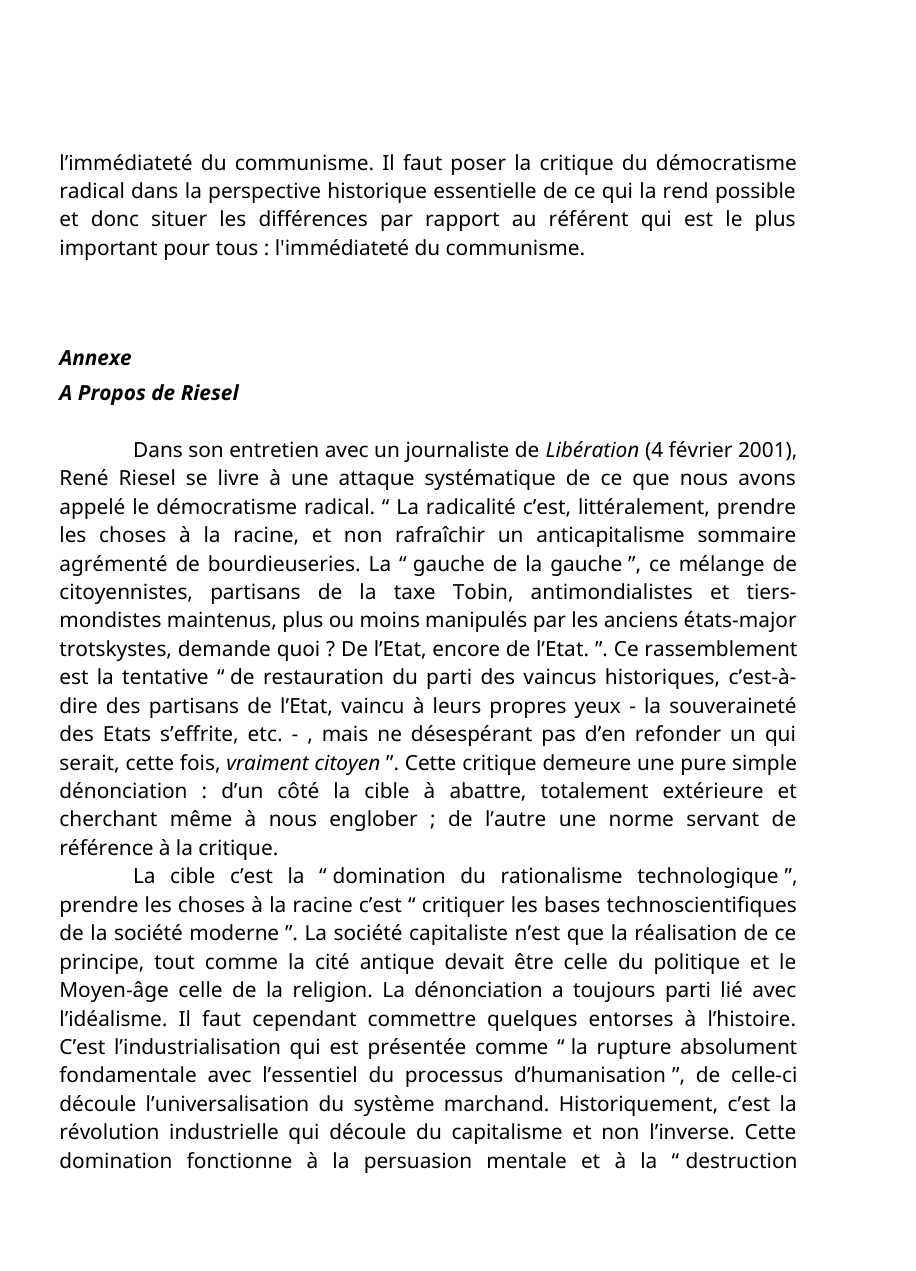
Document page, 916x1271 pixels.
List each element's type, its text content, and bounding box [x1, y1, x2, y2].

text A Propos de Riesel [59, 378, 797, 406]
text Dans son entretien avec un journaliste de Libération (4 février 2001), René Riesel se livre à une attaque systématique de ce que nous avons appelé le démocratisme radical. “ La radicalité c’est, littéralement, prendre les choses à la racine, et non rafraîchir un anticapitalisme sommaire agrémenté de bourdieuseries. La “ gauche de la gauche ”, ce mélange de citoyennistes, partisans de la taxe Tobin, antimondialistes et tiers-mondistes maintenus, plus ou moins manipulés par les anciens états-major trotskystes, demande quoi ? De l’Etat, encore de l’Etat. ”. Ce rassemblement est la tentative “ de restauration du parti des vaincus historiques, c’est-à-dire des partisans de l’Etat, vaincu à leurs propres yeux - la souveraineté des Etats s’effrite, etc. - , mais ne désespérant pas d’en refonder un qui serait, cette fois, vraiment citoyen ”. Cette critique demeure une pure simple dénonciation : d’un côté la cible à abattre, totalement extérieure et cherchant même à nous englober ; de l’autre une norme servant de référence à la critique. [59, 435, 797, 861]
subtitle Annexe [59, 343, 797, 372]
text l’immédiateté du communisme. Il faut poser la critique du démocratisme radical dans la perspective historique essentielle de ce qui la rend possible et donc situer les différences par rapport au référent qui est le plus important pour tous : l'immédiateté du communisme. [59, 148, 797, 261]
text La cible c’est la “ domination du rationalisme technologique ”, prendre les choses à la racine c’est “ critiquer les bases technoscientifiques de la société moderne ”. La société capitaliste n’est que la réalisation de ce principe, tout comme la cité antique devait être celle du politique et le Moyen-âge celle de la religion. La dénonciation a toujours parti lié avec l’idéalisme. Il faut cependant commettre quelques entorses à l’histoire. C’est l’industrialisation qui est présentée comme “ la rupture absolument fondamentale avec l’essentiel du processus d’humanisation ”, de celle-ci découle l’universalisation du système marchand. Historiquement, c’est la révolution industrielle qui découle du capitalisme et non l’inverse. Cette domination fonctionne à la persuasion mentale et à la “ destruction [59, 861, 797, 1174]
